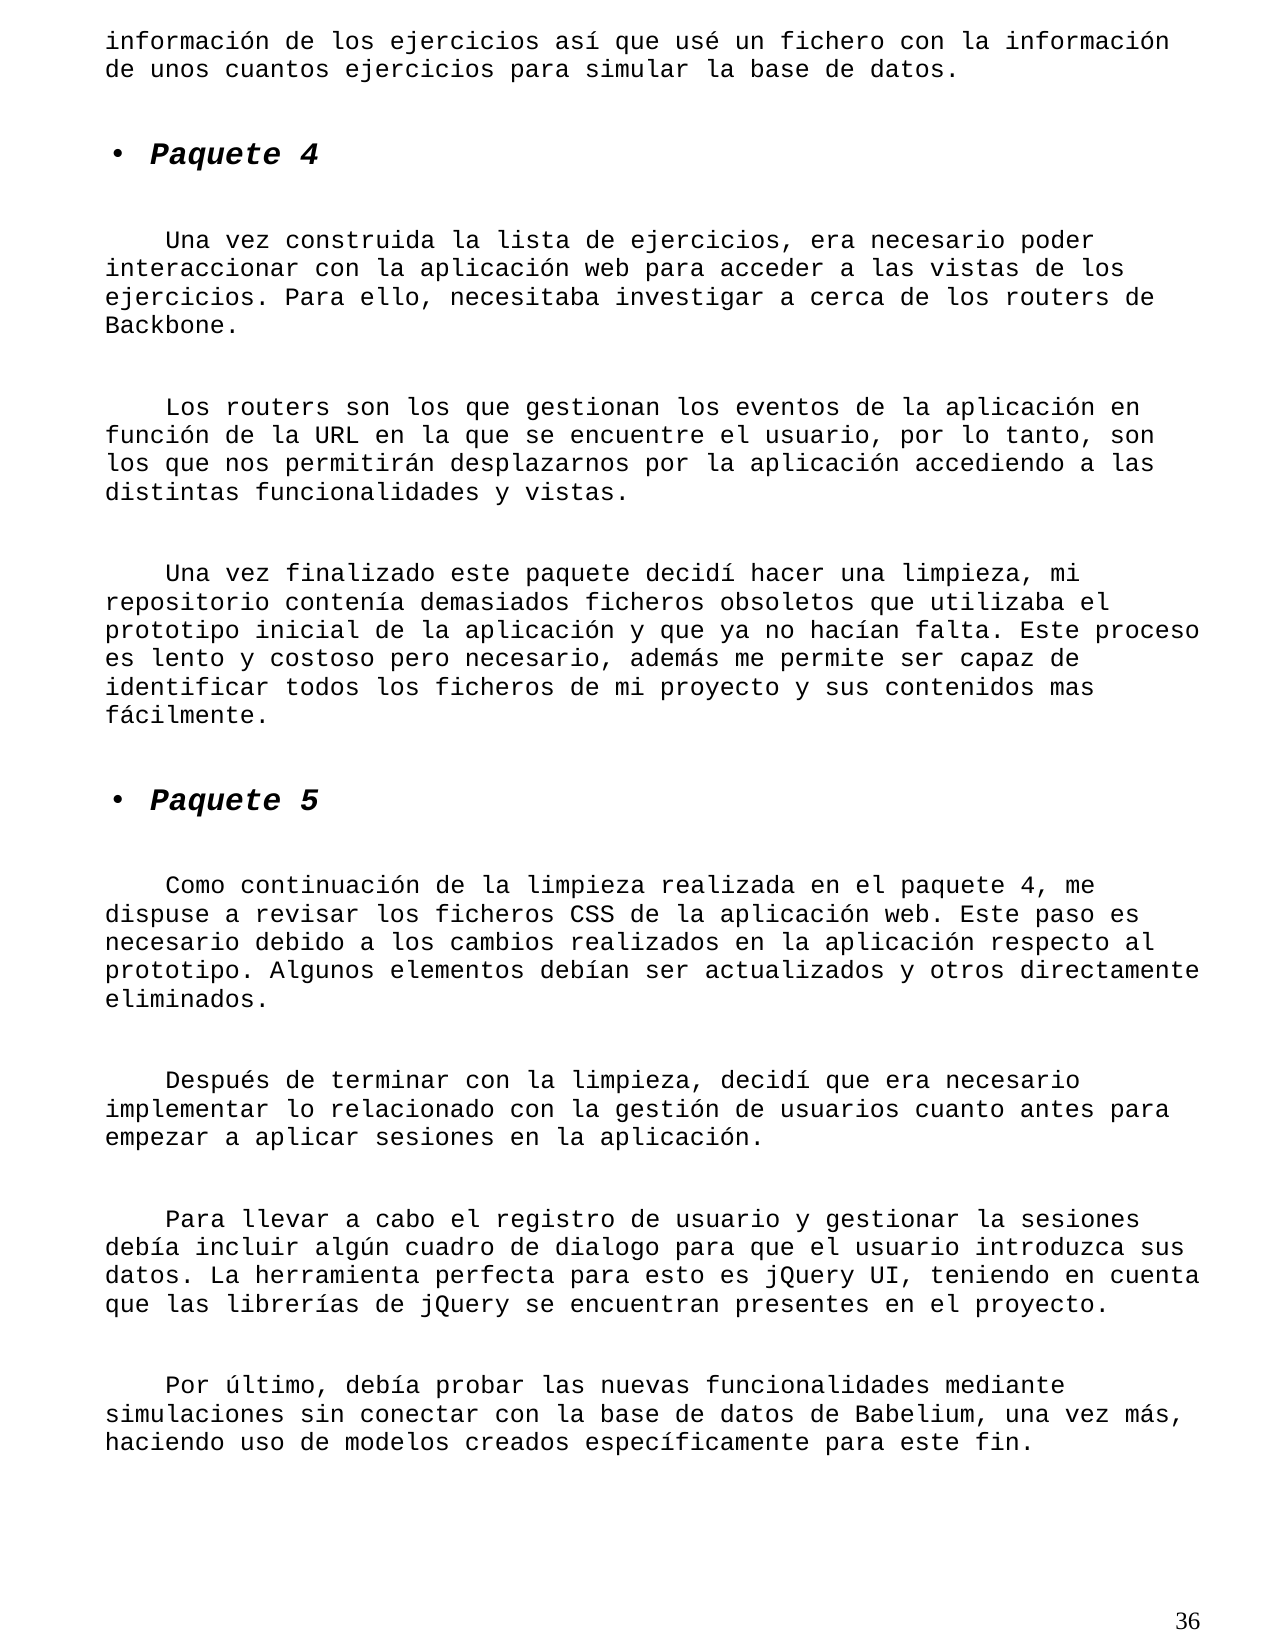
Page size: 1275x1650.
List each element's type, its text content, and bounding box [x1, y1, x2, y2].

text Una vez finalizado este paquete decidí hacer una limpieza, mi repositorio contenía demasiados ficheros obsoletos que utilizaba el prototipo inicial de la aplicación y que ya no hacían falta. Este proceso es lento y costoso pero necesario, además me permite ser capaz de identificar todos los ficheros de mi proyecto y sus contenidos mas fácilmente. [104, 561, 1200, 731]
text Una vez construida la lista de ejercicios, era necesario poder interaccionar con la aplicación web para acceder a las vistas de los ejercicios. Para ello, necesitaba investigar a cerca de los routers de Backbone. [104, 227, 1200, 341]
text Para llevar a cabo el registro de usuario y gestionar la sesiones debía incluir algún cuadro de dialogo para que el usuario introduzca sus datos. La herramienta perfecta para esto es jQuery UI, teniendo en cuenta que las librerías de jQuery se encuentran presentes en el proyecto. [104, 1206, 1200, 1319]
text Como continuación de la limpieza realizada en el paquete 4, me dispuse a revisar los ficheros CSS de la aplicación web. Este paso es necesario debido a los cambios realizados en la aplicación respecto al prototipo. Algunos elementos debían ser actualizados y otros directamente eliminados. [104, 873, 1200, 1014]
text información de los ejercicios así que usé un fichero con la información de unos cuantos ejercicios para simular la base de datos. [104, 29, 1200, 85]
text Por último, debía probar las nuevas funcionalidades mediante simulaciones sin conectar con la base de datos de Babelium, una vez más, haciendo uso de modelos creados específicamente para este fin. [104, 1373, 1200, 1458]
text Los routers son los que gestionan los eventos de la aplicación en función de la URL en la que se encuentre el usuario, por lo tanto, son los que nos permitirán desplazarnos por la aplicación accediendo a las distintas funcionalidades y vistas. [104, 394, 1200, 507]
text Después de terminar con la limpieza, decidí que era necesario implementar lo relacionado con la gestión de usuarios cuanto antes para empezar a aplicar sesiones en la aplicación. [104, 1068, 1200, 1153]
list Paquete 4 [112, 139, 1200, 174]
list Paquete 5 [112, 784, 1200, 819]
